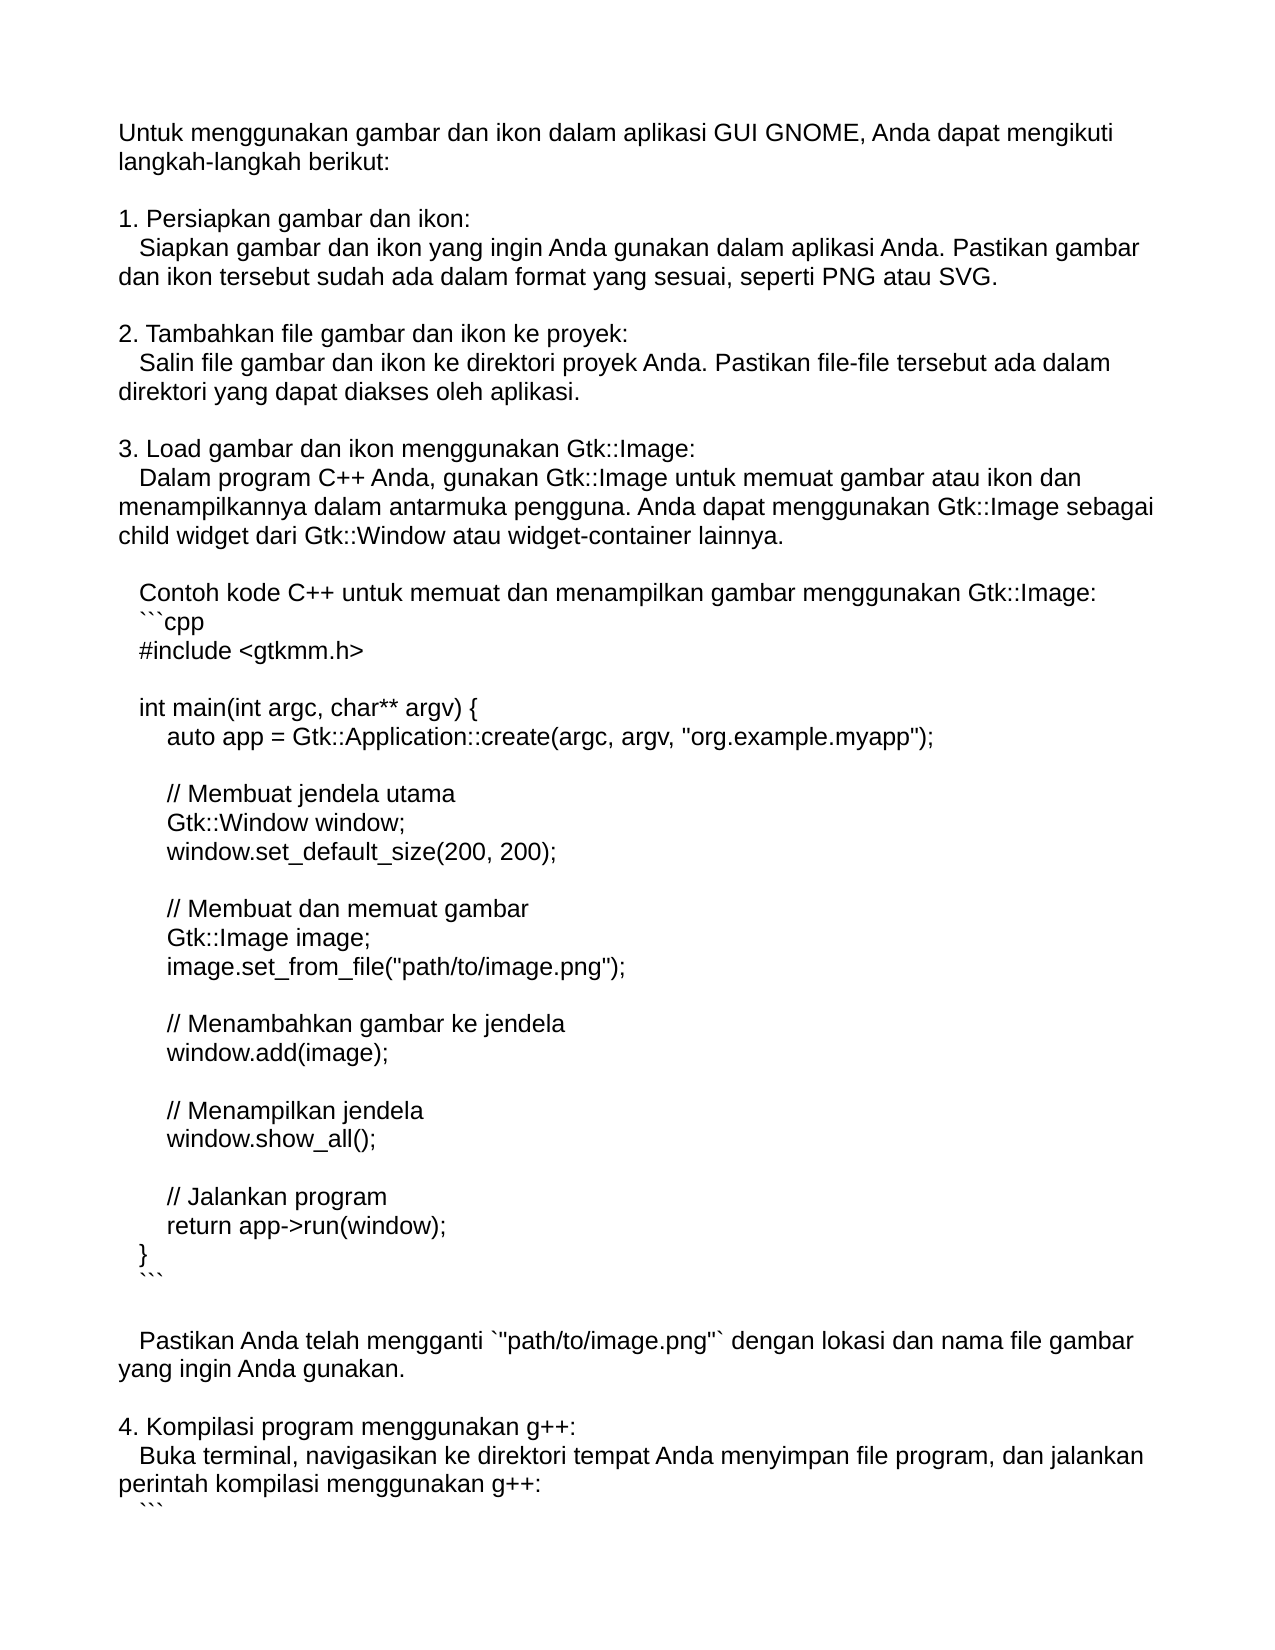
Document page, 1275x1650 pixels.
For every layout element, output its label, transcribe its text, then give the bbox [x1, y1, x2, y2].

text auto app = Gtk::Application::create(argc, argv, "org.example.myapp"); [118, 722, 1157, 751]
text 1. Persiapkan gambar dan ikon: [118, 204, 1157, 233]
text ``` [118, 1268, 1157, 1297]
text Dalam program C++ Anda, gunakan Gtk::Image untuk memuat gambar atau ikon dan menampilkannya dalam antarmuka pengguna. Anda dapat menggunakan Gtk::Image sebagai child widget dari Gtk::Window atau widget-container lainnya. [118, 463, 1157, 549]
text 2. Tambahkan file gambar dan ikon ke proyek: [118, 319, 1157, 348]
text Contoh kode C++ untuk memuat dan menampilkan gambar menggunakan Gtk::Image: [118, 578, 1157, 607]
text ```cpp [118, 607, 1157, 636]
text return app->run(window); [118, 1211, 1157, 1239]
text Untuk menggunakan gambar dan ikon dalam aplikasi GUI GNOME, Anda dapat mengikuti langkah-langkah berikut: [118, 118, 1157, 176]
text } [118, 1239, 1157, 1268]
text int main(int argc, char** argv) { [118, 693, 1157, 722]
text // Membuat dan memuat gambar [118, 894, 1157, 923]
text 4. Kompilasi program menggunakan g++: [118, 1412, 1157, 1441]
text window.set_default_size(200, 200); [118, 837, 1157, 866]
text Buka terminal, navigasikan ke direktori tempat Anda menyimpan file program, dan jalankan perintah kompilasi menggunakan g++: [118, 1441, 1157, 1498]
text Gtk::Window window; [118, 808, 1157, 837]
text #include <gtkmm.h> [118, 636, 1157, 664]
text Siapkan gambar dan ikon yang ingin Anda gunakan dalam aplikasi Anda. Pastikan gambar dan ikon tersebut sudah ada dalam format yang sesuai, seperti PNG atau SVG. [118, 233, 1157, 291]
text image.set_from_file("path/to/image.png"); [118, 952, 1157, 981]
text // Menampilkan jendela [118, 1096, 1157, 1124]
text Pastikan Anda telah mengganti `"path/to/image.png"` dengan lokasi dan nama file gambar yang ingin Anda gunakan. [118, 1326, 1157, 1383]
text // Jalankan program [118, 1182, 1157, 1211]
text window.add(image); [118, 1038, 1157, 1067]
text Gtk::Image image; [118, 923, 1157, 952]
text window.show_all(); [118, 1124, 1157, 1153]
text Salin file gambar dan ikon ke direktori proyek Anda. Pastikan file-file tersebut ada dalam direktori yang dapat diakses oleh aplikasi. [118, 348, 1157, 406]
text // Membuat jendela utama [118, 779, 1157, 808]
text 3. Load gambar dan ikon menggunakan Gtk::Image: [118, 434, 1157, 463]
text ``` [118, 1498, 1157, 1527]
text // Menambahkan gambar ke jendela [118, 1009, 1157, 1038]
